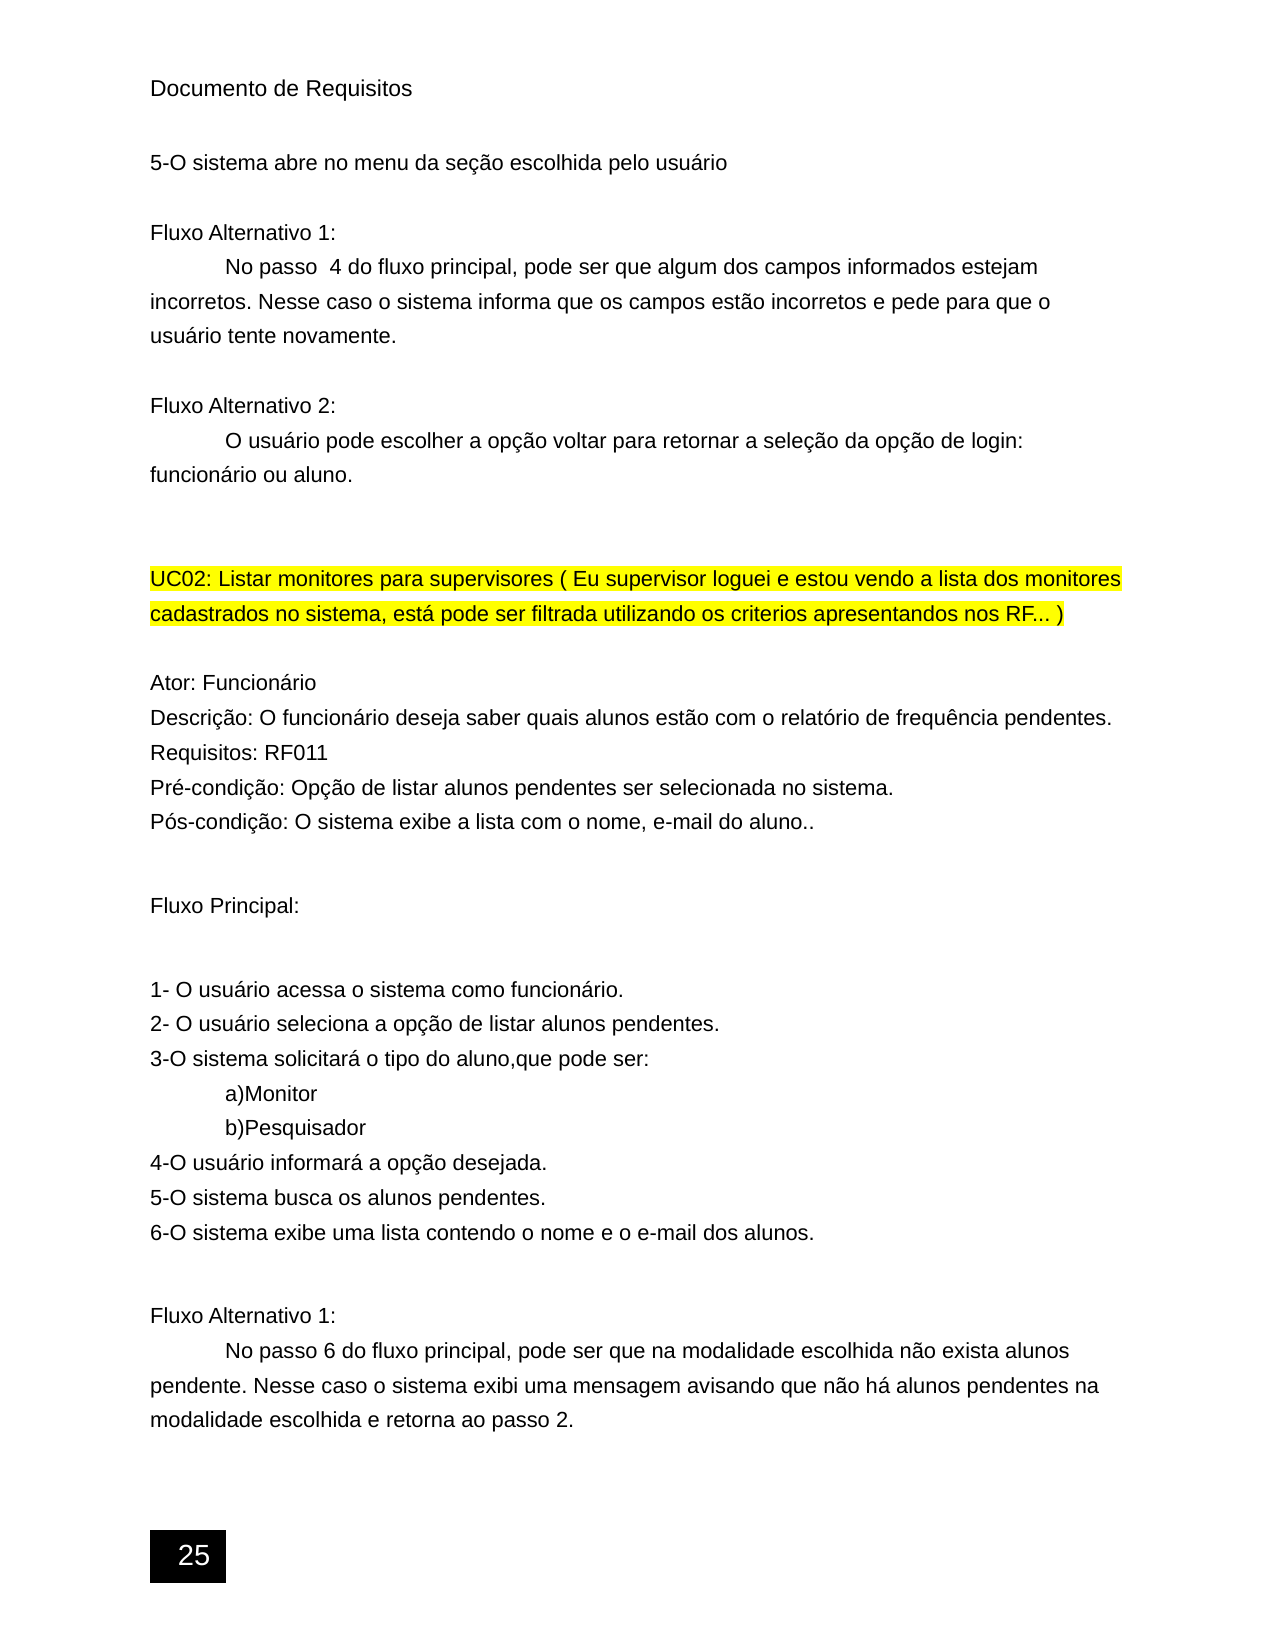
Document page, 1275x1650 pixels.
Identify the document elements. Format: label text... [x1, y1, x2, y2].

text Pré-condição: Opção de listar alunos pendentes ser selecionada no sistema. [150, 774, 1125, 799]
text 1- O usuário acessa o sistema como funcionário. [150, 977, 1125, 1002]
text Fluxo Principal: [150, 893, 1125, 918]
text 6-O sistema exibe uma lista contendo o nome e o e-mail dos alunos. [150, 1219, 1125, 1244]
text Descrição: O funcionário deseja saber quais alunos estão com o relatório de frequência pendentes. [150, 705, 1125, 730]
text 5-O sistema busca os alunos pendentes. [150, 1185, 1125, 1210]
text Fluxo Alternativo 1: [150, 1303, 1125, 1328]
text No passo 4 do fluxo principal, pode ser que algum dos campos informados estejam incorretos. Nesse caso o sistema informa que os campos estão incorretos e pede para que o usuário tente novamente. [150, 254, 1125, 349]
text No passo 6 do fluxo principal, pode ser que na modalidade escolhida não exista alunos pendente. Nesse caso o sistema exibi uma mensagem avisando que não há alunos pendentes na modalidade escolhida e retorna ao passo 2. [150, 1338, 1125, 1432]
text Ator: Funcionário [150, 670, 1125, 696]
text UC02: Listar monitores para supervisores ( Eu supervisor loguei e estou vendo a lista dos monitores cadastrados no sistema, está pode ser filtrada utilizando os criterios apresentandos nos RF... ) [150, 566, 1125, 626]
text Fluxo Alternativo 1: [150, 219, 1125, 244]
text Pós-condição: O sistema exibe a lista com o nome, e-mail do aluno.. [150, 809, 1125, 834]
text 3-O sistema solicitará o tipo do aluno,que pode ser: [150, 1046, 1125, 1071]
text Requisitos: RF011 [150, 740, 1125, 765]
text Fluxo Alternativo 2: [150, 393, 1125, 418]
text 2- O usuário seleciona a opção de listar alunos pendentes. [150, 1011, 1125, 1036]
text 4-O usuário informará a opção desejada. [150, 1150, 1125, 1175]
text 5-O sistema abre no menu da seção escolhida pelo usuário [150, 150, 1125, 175]
text O usuário pode escolher a opção voltar para retornar a seleção da opção de login: funcionário ou aluno. [150, 427, 1125, 487]
text b)Pesquisador [225, 1115, 1125, 1141]
text a)Monitor [150, 1081, 1125, 1106]
